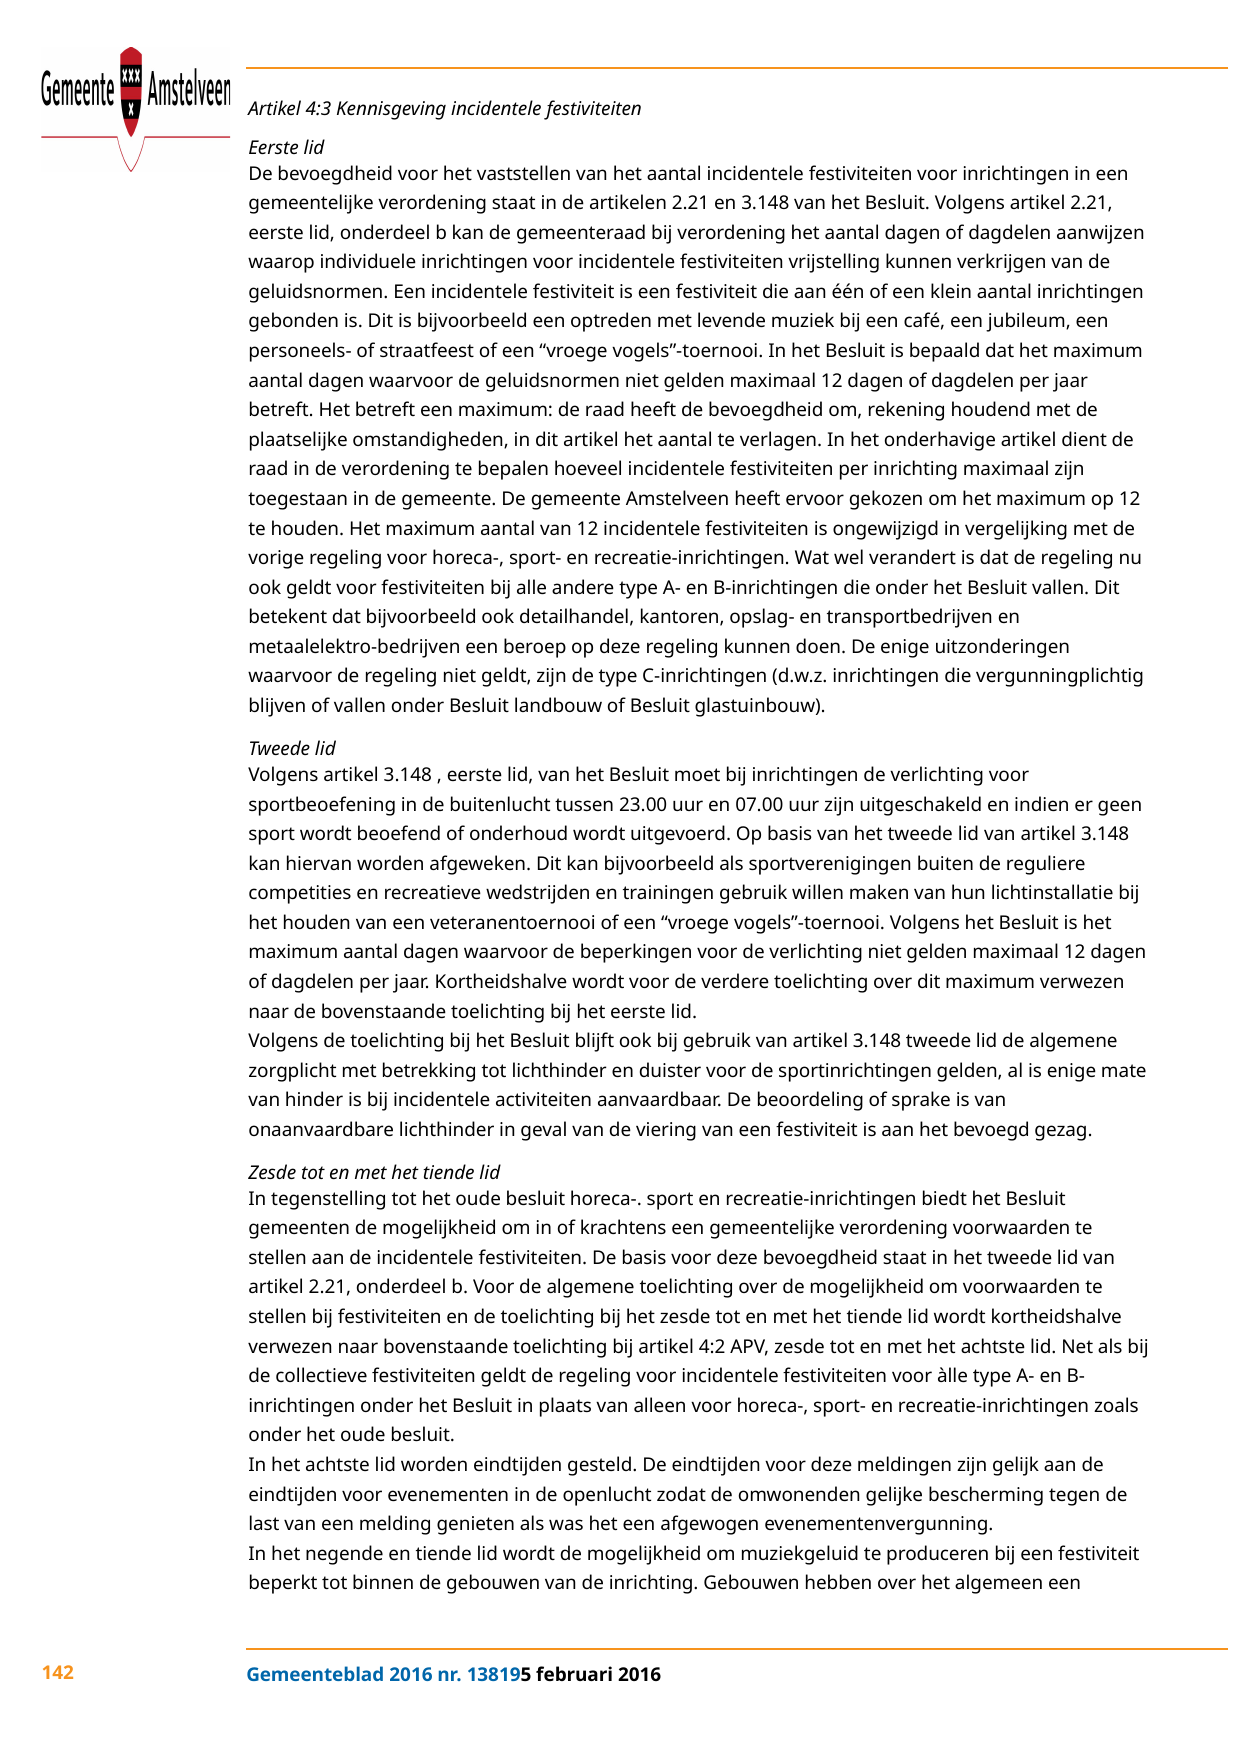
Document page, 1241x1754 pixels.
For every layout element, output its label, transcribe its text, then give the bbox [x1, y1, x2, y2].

text Tweede lid [248, 735, 1152, 761]
text Eerste lid [248, 134, 1152, 160]
text Volgens artikel 3.148 , eerste lid, van het Besluit moet bij inrichtingen de verlichting voor sportbeoefening in de buitenlucht tussen 23.00 uur en 07.00 uur zijn uitgeschakeld en indien er geen sport wordt beoefend of onderhoud wordt uitgevoerd. Op basis van het tweede lid van artikel 3.148 kan hiervan worden afgeweken. Dit kan bijvoorbeeld als sportverenigingen buiten de reguliere competities en recreatieve wedstrijden en trainingen gebruik willen maken van hun lichtinstallatie bij het houden van een veteranentoernooi of een “vroege vogels”-toernooi. Volgens het Besluit is het maximum aantal dagen waarvoor de beperkingen voor de verlichting niet gelden maximaal 12 dagen of dagdelen per jaar. Kortheidshalve wordt voor de verdere toelichting over dit maximum verwezen naar de bovenstaande toelichting bij het eerste lid. [248, 761, 1152, 1023]
text Volgens de toelichting bij het Besluit blijft ook bij gebruik van artikel 3.148 tweede lid de algemene zorgplicht met betrekking tot lichthinder en duister voor de sportinrichtingen gelden, al is enige mate van hinder is bij incidentele activiteiten aanvaardbaar. De beoordeling of sprake is van onaanvaardbare lichthinder in geval van de viering van een festiviteit is aan het bevoegd gezag. [248, 1027, 1152, 1142]
text Artikel 4:3 Kennisgeving incidentele festiviteiten [248, 95, 1152, 121]
text De bevoegdheid voor het vaststellen van het aantal incidentele festiviteiten voor inrichtingen in een gemeentelijke verordening staat in de artikelen 2.21 en 3.148 van het Besluit. Volgens artikel 2.21, eerste lid, onderdeel b kan de gemeenteraad bij verordening het aantal dagen of dagdelen aanwijzen waarop individuele inrichtingen voor incidentele festiviteiten vrijstelling kunnen verkrijgen van de geluidsnormen. Een incidentele festiviteit is een festiviteit die aan één of een klein aantal inrichtingen gebonden is. Dit is bijvoorbeeld een optreden met levende muziek bij een café, een jubileum, een personeels- of straatfeest of een “vroege vogels”-toernooi. In het Besluit is bepaald dat het maximum aantal dagen waarvoor de geluidsnormen niet gelden maximaal 12 dagen of dagdelen per jaar betreft. Het betreft een maximum: de raad heeft de bevoegdheid om, rekening houdend met de plaatselijke omstandigheden, in dit artikel het aantal te verlagen. In het onderhavige artikel dient de raad in de verordening te bepalen hoeveel incidentele festiviteiten per inrichting maximaal zijn toegestaan in de gemeente. De gemeente Amstelveen heeft ervoor gekozen om het maximum op 12 te houden. Het maximum aantal van 12 incidentele festiviteiten is ongewijzigd in vergelijking met de vorige regeling voor horeca-, sport- en recreatie-inrichtingen. Wat wel verandert is dat de regeling nu ook geldt voor festiviteiten bij alle andere type A- en B-inrichtingen die onder het Besluit vallen. Dit betekent dat bijvoorbeeld ook detailhandel, kantoren, opslag- en transportbedrijven en metaalelektro-bedrijven een beroep op deze regeling kunnen doen. De enige uitzonderingen waarvoor de regeling niet geldt, zijn de type C-inrichtingen (d.w.z. inrichtingen die vergunningplichtig blijven of vallen onder Besluit landbouw of Besluit glastuinbouw). [248, 160, 1152, 718]
picture [41, 47, 231, 172]
text In het achtste lid worden eindtijden gesteld. De eindtijden voor deze meldingen zijn gelijk aan de eindtijden voor evenementen in de openlucht zodat de omwonenden gelijke bescherming tegen de last van een melding genieten als was het een afgewogen evenementenvergunning. [248, 1451, 1152, 1536]
text In het negende en tiende lid wordt de mogelijkheid om muziekgeluid te produceren bij een festiviteit beperkt tot binnen de gebouwen van de inrichting. Gebouwen hebben over het algemeen een [248, 1540, 1152, 1595]
text In tegenstelling tot het oude besluit horeca-. sport en recreatie-inrichtingen biedt het Besluit gemeenten de mogelijkheid om in of krachtens een gemeentelijke verordening voorwaarden te stellen aan de incidentele festiviteiten. De basis voor deze bevoegdheid staat in het tweede lid van artikel 2.21, onderdeel b. Voor de algemene toelichting over de mogelijkheid om voorwaarden te stellen bij festiviteiten en de toelichting bij het zesde tot en met het tiende lid wordt kortheidshalve verwezen naar bovenstaande toelichting bij artikel 4:2 APV, zesde tot en met het achtste lid. Net als bij de collectieve festiviteiten geldt de regeling voor incidentele festiviteiten voor àlle type A- en B-inrichtingen onder het Besluit in plaats van alleen voor horeca-, sport- en recreatie-inrichtingen zoals onder het oude besluit. [248, 1185, 1152, 1447]
text Zesde tot en met het tiende lid [248, 1159, 1152, 1185]
